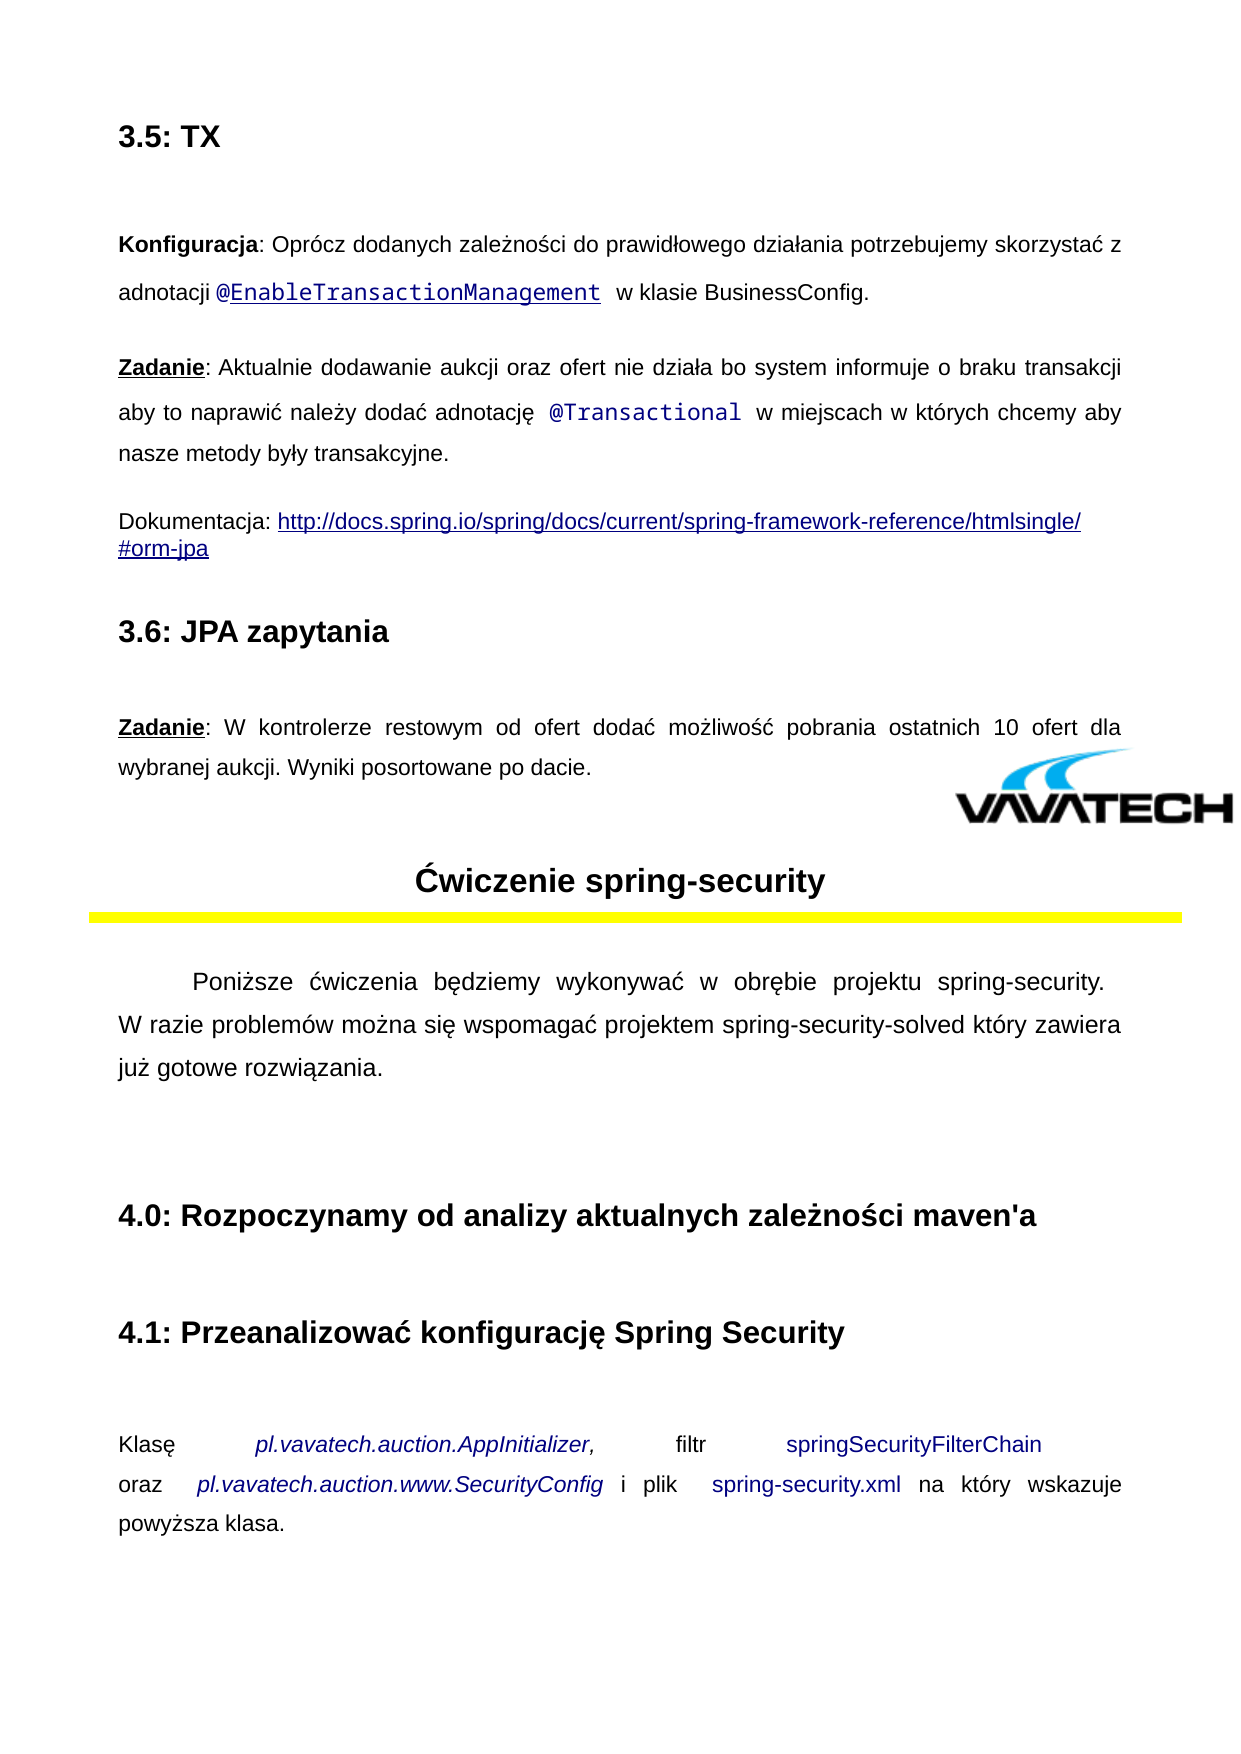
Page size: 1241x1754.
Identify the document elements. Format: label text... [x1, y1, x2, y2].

text Zadanie: Aktualnie dodawanie aukcji oraz ofert nie działa bo system informuje o braku transakcji aby to naprawić należy dodać adnotację @Transactional w miejscach w których chcemy aby nasze metody były transakcyjne. [118, 354, 1122, 467]
text 3.5: TX [118, 118, 1122, 154]
text Dokumentacja: http://docs.spring.io/spring/docs/current/spring-framework-reference/htmlsingle/#orm-jpa [118, 508, 1122, 561]
text Poniższe ćwiczenia będziemy wykonywać w obrębie projektu spring-security. W razie problemów można się wspomagać projektem spring-security-solved który zawiera już gotowe rozwiązania. [118, 967, 1122, 1082]
text Zadanie: W kontrolerze restowym od ofert dodać możliwość pobrania ostatnich 10 ofert dla wybranej aukcji. Wyniki posortowane po dacie. [118, 714, 1122, 780]
text 3.6: JPA zapytania [118, 613, 1122, 649]
picture [954, 747, 1236, 825]
text Klasę pl.vavatech.auction.AppInitializer, filtr springSecurityFilterChain oraz pl.vavatech.auction.www.SecurityConfig i plik spring-security.xml na który wskazuje powyższa klasa. [118, 1431, 1122, 1537]
text Ćwiczenie spring-security [118, 861, 1122, 899]
text 4.0: Rozpoczynamy od analizy aktualnych zależności maven'a [118, 1197, 1122, 1233]
text 4.1: Przeanalizować konfigurację Spring Security [118, 1314, 1122, 1350]
text Konfiguracja: Oprócz dodanych zależności do prawidłowego działania potrzebujemy skorzystać z adnotacji @EnableTransactionManagement w klasie BusinessConfig. [118, 231, 1122, 308]
